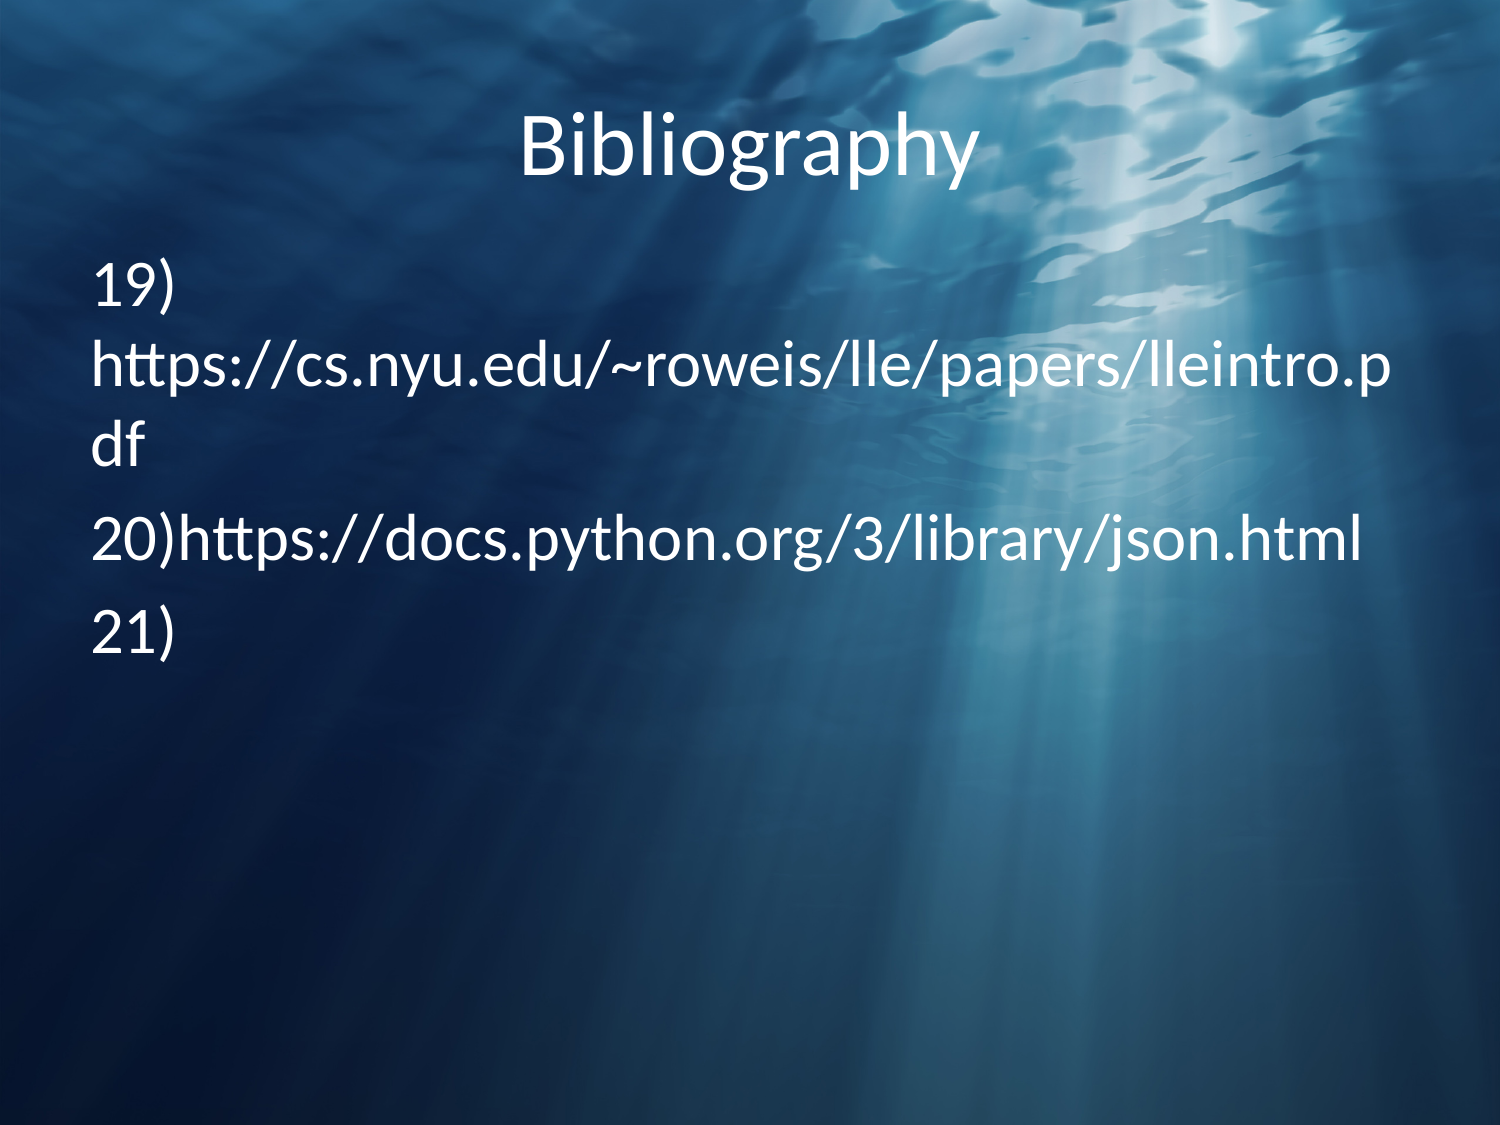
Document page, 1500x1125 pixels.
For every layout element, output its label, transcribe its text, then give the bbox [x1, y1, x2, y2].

list 19) https://cs.nyu.edu/~roweis/lle/papers/lleintro.pdf 20)https://docs.python.org/3/library/json.html 21) [75, 232, 1425, 975]
picture [0, 0, 1500, 1125]
title Bibliography [75, 45, 1425, 232]
